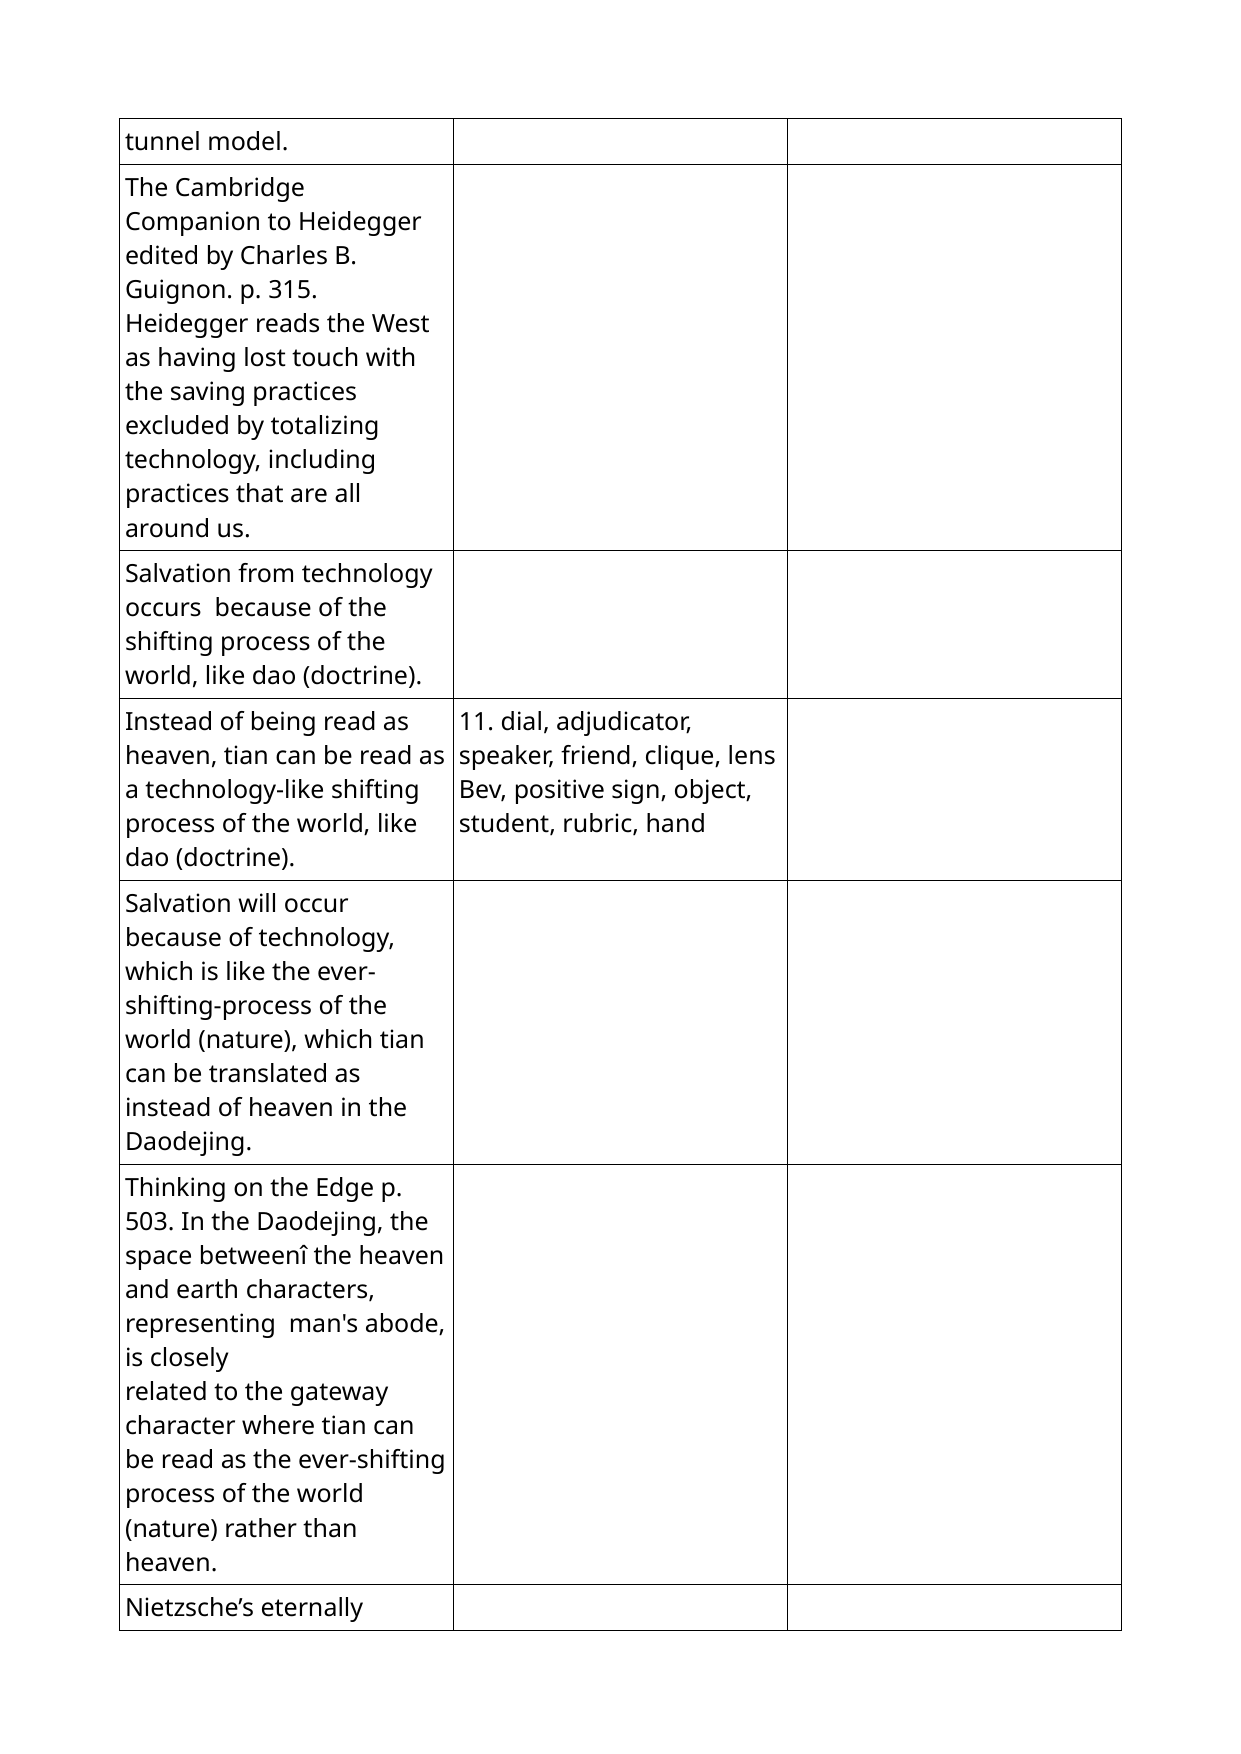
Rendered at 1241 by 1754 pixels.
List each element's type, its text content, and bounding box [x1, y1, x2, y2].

table_cell [454, 551, 787, 698]
table_cell [788, 165, 1121, 550]
table_cell [788, 881, 1121, 1164]
table_cell tunnel model. [120, 119, 453, 164]
table_cell Instead of being read as heaven, tian can be read as a technology-like shifting process of the world, like dao (doctrine). [120, 699, 453, 880]
table_cell [788, 119, 1121, 164]
table_cell [788, 699, 1121, 880]
table_cell [788, 1165, 1121, 1584]
table_cell Thinking on the Edge p. 503. In the Daodejing, the space betweenî the heaven and earth characters, representing man's abode, is closely related to the gateway character where tian can be read as the ever-shifting process of the world (nature) rather than heaven. [120, 1165, 453, 1584]
table_cell The Cambridge Companion to Heidegger edited by Charles B. Guignon. p. 315. Heidegger reads the West as having lost touch with the saving practices excluded by totalizing technology, including practices that are all around us. [120, 165, 453, 550]
table_cell [454, 1165, 787, 1584]
table_cell Nietzsche’s eternally [120, 1585, 453, 1630]
table_cell [454, 881, 787, 1164]
table_cell [788, 1585, 1121, 1630]
table_cell [454, 119, 787, 164]
table_cell Salvation from technology occurs because of the shifting process of the world, like dao (doctrine). [120, 551, 453, 698]
table_cell 11. dial, adjudicator, speaker, friend, clique, lens Bev, positive sign, object, student, rubric, hand [454, 699, 787, 880]
table_cell [454, 165, 787, 550]
table_cell [454, 1585, 787, 1630]
table_cell Salvation will occur because of technology, which is like the ever- shifting-process of the world (nature), which tian can be translated as instead of heaven in the Daodejing. [120, 881, 453, 1164]
table_cell [788, 551, 1121, 698]
